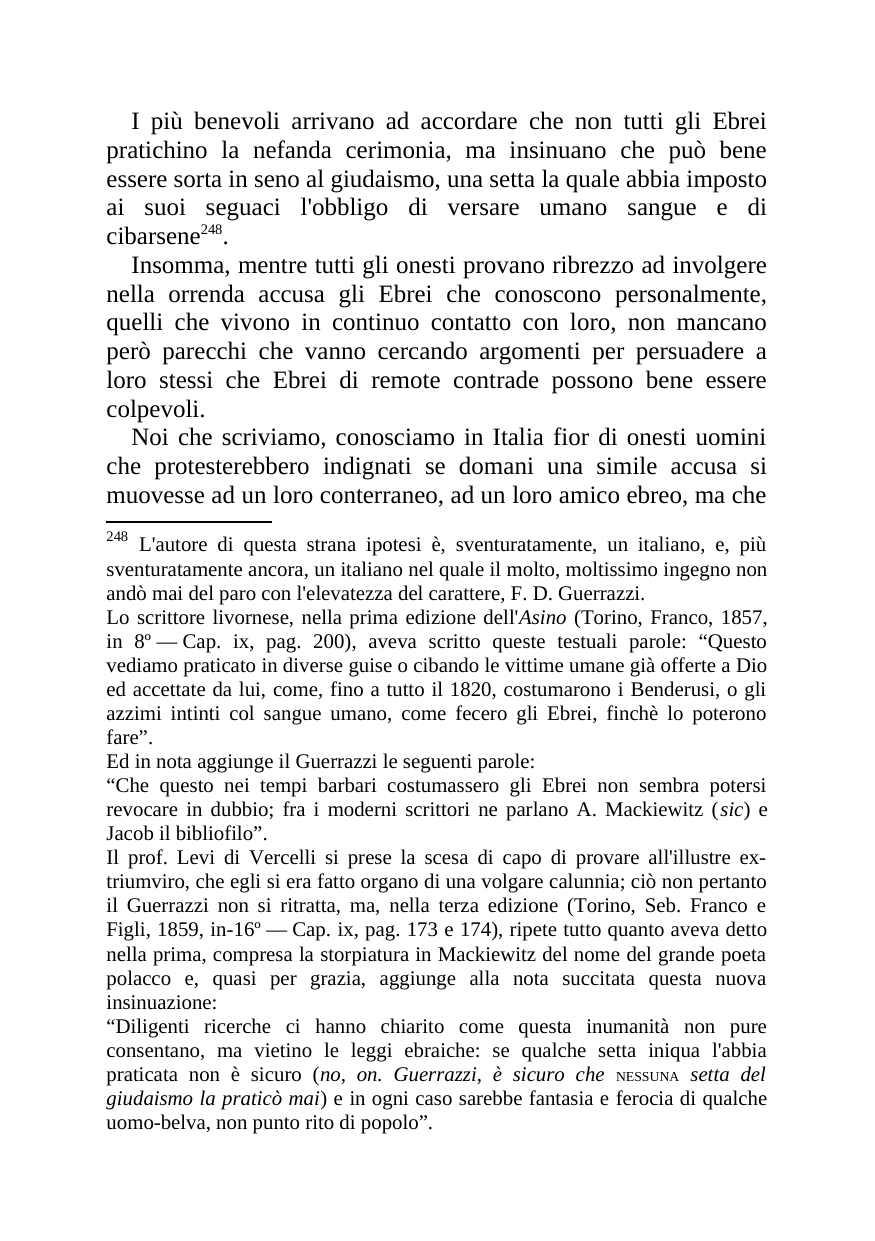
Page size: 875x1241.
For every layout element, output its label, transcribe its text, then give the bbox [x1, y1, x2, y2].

text “Diligenti ricerche ci hanno chiarito come questa inumanità non pure consentano, ma vietino le leggi ebraiche: se qualche setta iniqua l'abbia praticata non è sicuro (no, on. Guerrazzi, è sicuro che nessuna setta del giudaismo la praticò mai) e in ogni caso sarebbe fantasia e ferocia di qualche uomo-belva, non punto rito di popolo”. [106, 1014, 768, 1134]
text Il prof. Levi di Vercelli si prese la scesa di capo di provare all'illustre ex-triumviro, che egli si era fatto organo di una volgare calunnia; ciò non pertanto il Guerrazzi non si ritratta, ma, nella terza edizione (Torino, Seb. Franco e Figli, 1859, in-16º — Cap. ix, pag. 173 e 174), ripete tutto quanto aveva detto nella prima, compresa la storpiatura in Mackiewitz del nome del grande poeta polacco e, quasi per grazia, aggiunge alla nota succitata questa nuova insinuazione: [106, 845, 768, 1014]
text Ed in nota aggiunge il Guerrazzi le seguenti parole: [106, 749, 768, 773]
text Lo scrittore livornese, nella prima edizione dell'Asino (Torino, Franco, 1857, in 8º — Cap. ix, pag. 200), aveva scritto queste testuali parole: “Questo vediamo praticato in diverse guise o cibando le vittime umane già offerte a Dio ed accettate da lui, come, fino a tutto il 1820, costumarono i Benderusi, o gli azzimi intinti col sangue umano, come fecero gli Ebrei, finchè lo poterono fare”. [106, 604, 768, 749]
text “Che questo nei tempi barbari costumassero gli Ebrei non sembra potersi revocare in dubbio; fra i moderni scrittori ne parlano A. Mackiewitz (sic) e Jacob il bibliofilo”. [106, 773, 768, 845]
text L'autore di questa strana ipotesi è, sventuratamente, un italiano, e, più sventuratamente ancora, un italiano nel quale il molto, moltissimo ingegno non andò mai del paro con l'elevatezza del carattere, F. D. Guerrazzi. [106, 528, 768, 604]
text Noi che scriviamo, conosciamo in Italia fior di onesti uomini che protesterebbero indignati se domani una simile accusa si muovesse ad un loro conterraneo, ad un loro amico ebreo, ma che [106, 422, 768, 509]
text Insomma, mentre tutti gli onesti provano ribrezzo ad involgere nella orrenda accusa gli Ebrei che conoscono personalmente, quelli che vivono in continuo contatto con loro, non mancano però parecchi che vanno cercando argomenti per persuadere a loro stessi che Ebrei di remote contrade possono bene essere colpevoli. [106, 250, 768, 422]
text I più benevoli arrivano ad accordare che non tutti gli Ebrei pratichino la nefanda cerimonia, ma insinuano che può bene essere sorta in seno al giudaismo, una setta la quale abbia imposto ai suoi seguaci l'obbligo di versare umano sangue e di cibarsene. [106, 106, 768, 250]
